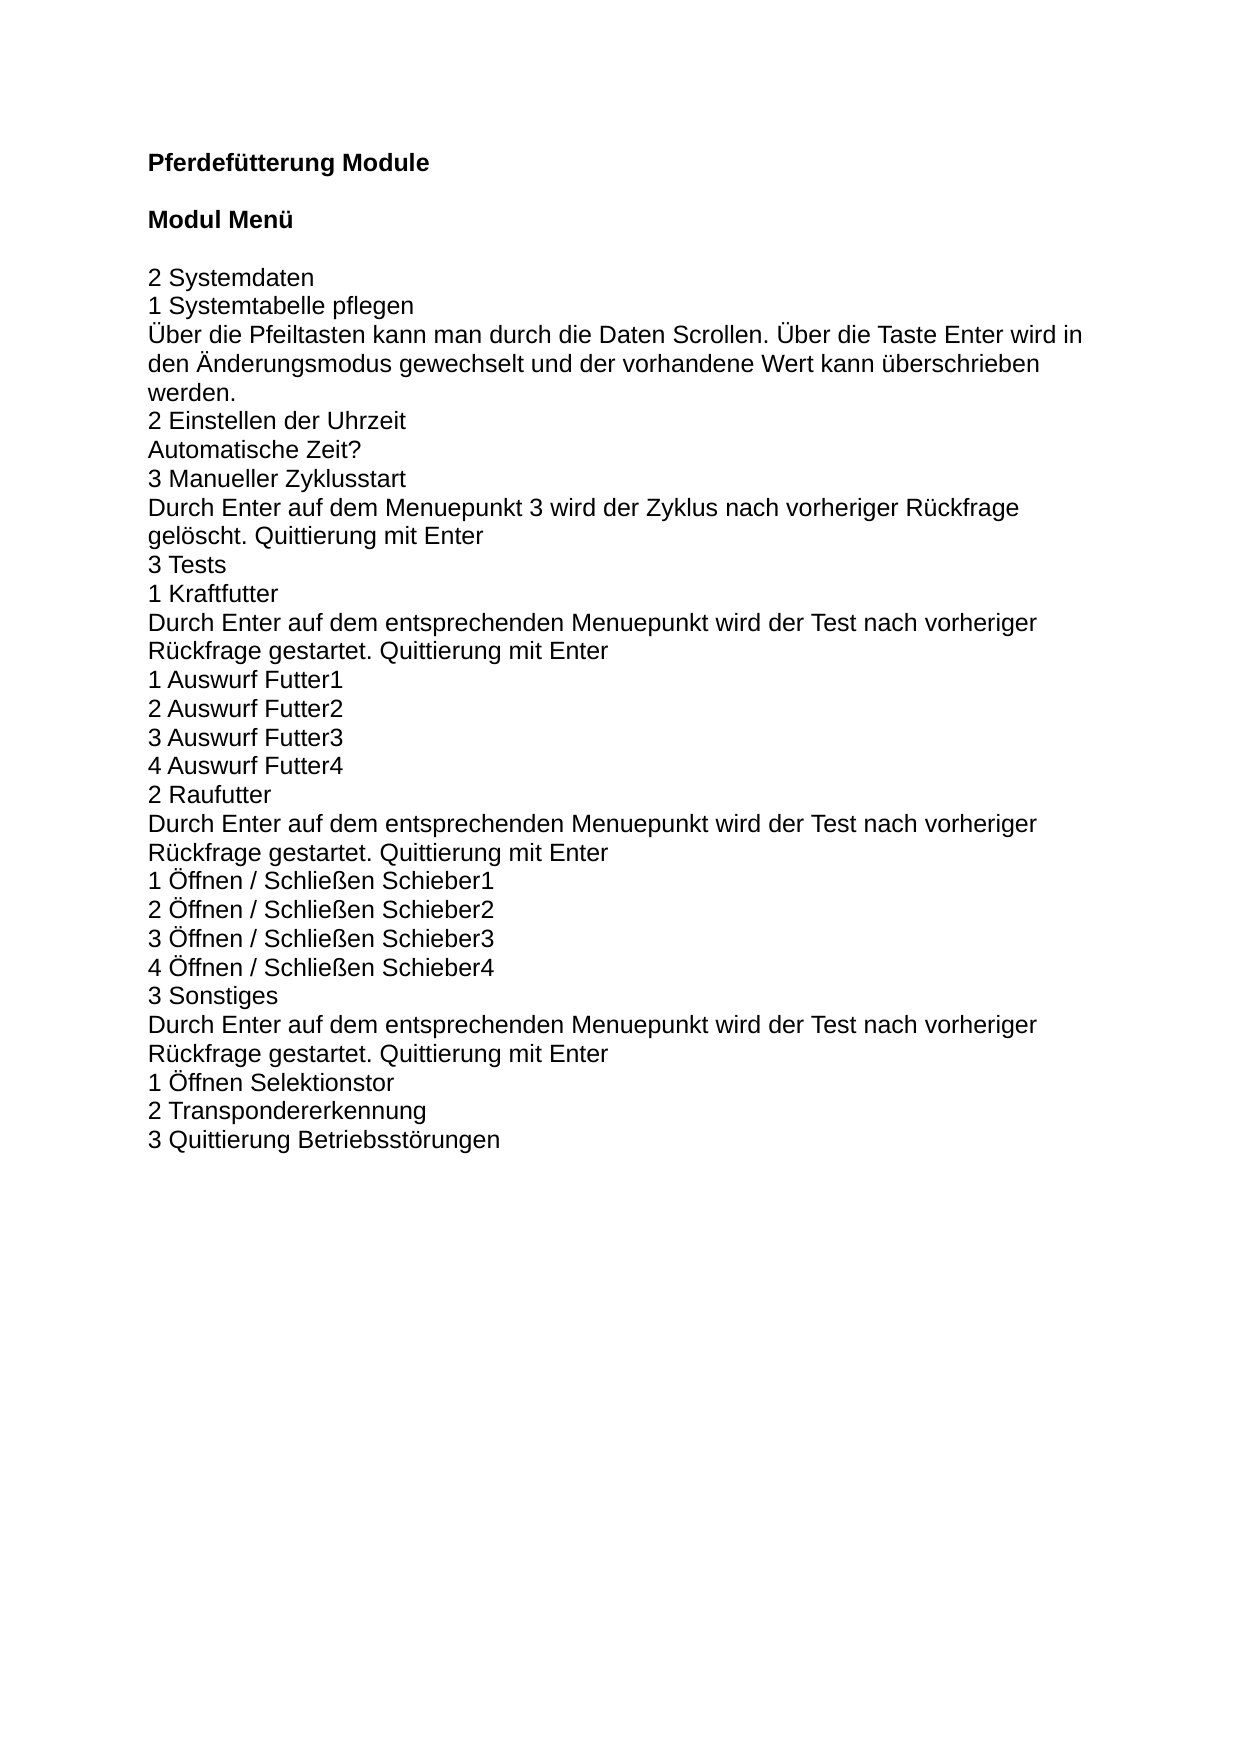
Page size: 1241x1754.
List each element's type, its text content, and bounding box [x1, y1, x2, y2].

text 3 Quittierung Betriebsstörungen [148, 1125, 1093, 1154]
text Durch Enter auf dem entsprechenden Menuepunkt wird der Test nach vorheriger Rückfrage gestartet. Quittierung mit Enter [148, 1010, 1093, 1068]
text Automatische Zeit? [148, 435, 1093, 464]
text Pferdefütterung Module [148, 148, 1093, 176]
text 3 Tests [148, 550, 1093, 579]
text 3 Sonstiges [148, 981, 1093, 1010]
text Über die Pfeiltasten kann man durch die Daten Scrollen. Über die Taste Enter wird in den Änderungsmodus gewechselt und der vorhandene Wert kann überschrieben werden. [148, 320, 1093, 406]
text 3 Manueller Zyklusstart [148, 464, 1093, 493]
text Durch Enter auf dem Menuepunkt 3 wird der Zyklus nach vorheriger Rückfrage gelöscht. Quittierung mit Enter [148, 493, 1093, 550]
text 1 Auswurf Futter1 [148, 665, 1093, 694]
text 2 Öffnen / Schließen Schieber2 [148, 895, 1093, 924]
text 3 Öffnen / Schließen Schieber3 [148, 924, 1093, 953]
text Durch Enter auf dem entsprechenden Menuepunkt wird der Test nach vorheriger Rückfrage gestartet. Quittierung mit Enter [148, 608, 1093, 665]
text 4 Auswurf Futter4 [148, 751, 1093, 780]
text 2 Raufutter [148, 780, 1093, 809]
text 2 Auswurf Futter2 [148, 694, 1093, 723]
text 3 Auswurf Futter3 [148, 723, 1093, 751]
text 4 Öffnen / Schließen Schieber4 [148, 953, 1093, 981]
text 1 Öffnen / Schließen Schieber1 [148, 866, 1093, 895]
text 1 Öffnen Selektionstor [148, 1068, 1093, 1096]
text Modul Menü [148, 205, 1093, 234]
text 2 Transpondererkennung [148, 1096, 1093, 1125]
text 1 Systemtabelle pflegen [148, 291, 1093, 320]
text 2 Systemdaten [148, 263, 1093, 291]
text 2 Einstellen der Uhrzeit [148, 406, 1093, 435]
text 1 Kraftfutter [148, 579, 1093, 608]
text Durch Enter auf dem entsprechenden Menuepunkt wird der Test nach vorheriger Rückfrage gestartet. Quittierung mit Enter [148, 809, 1093, 866]
